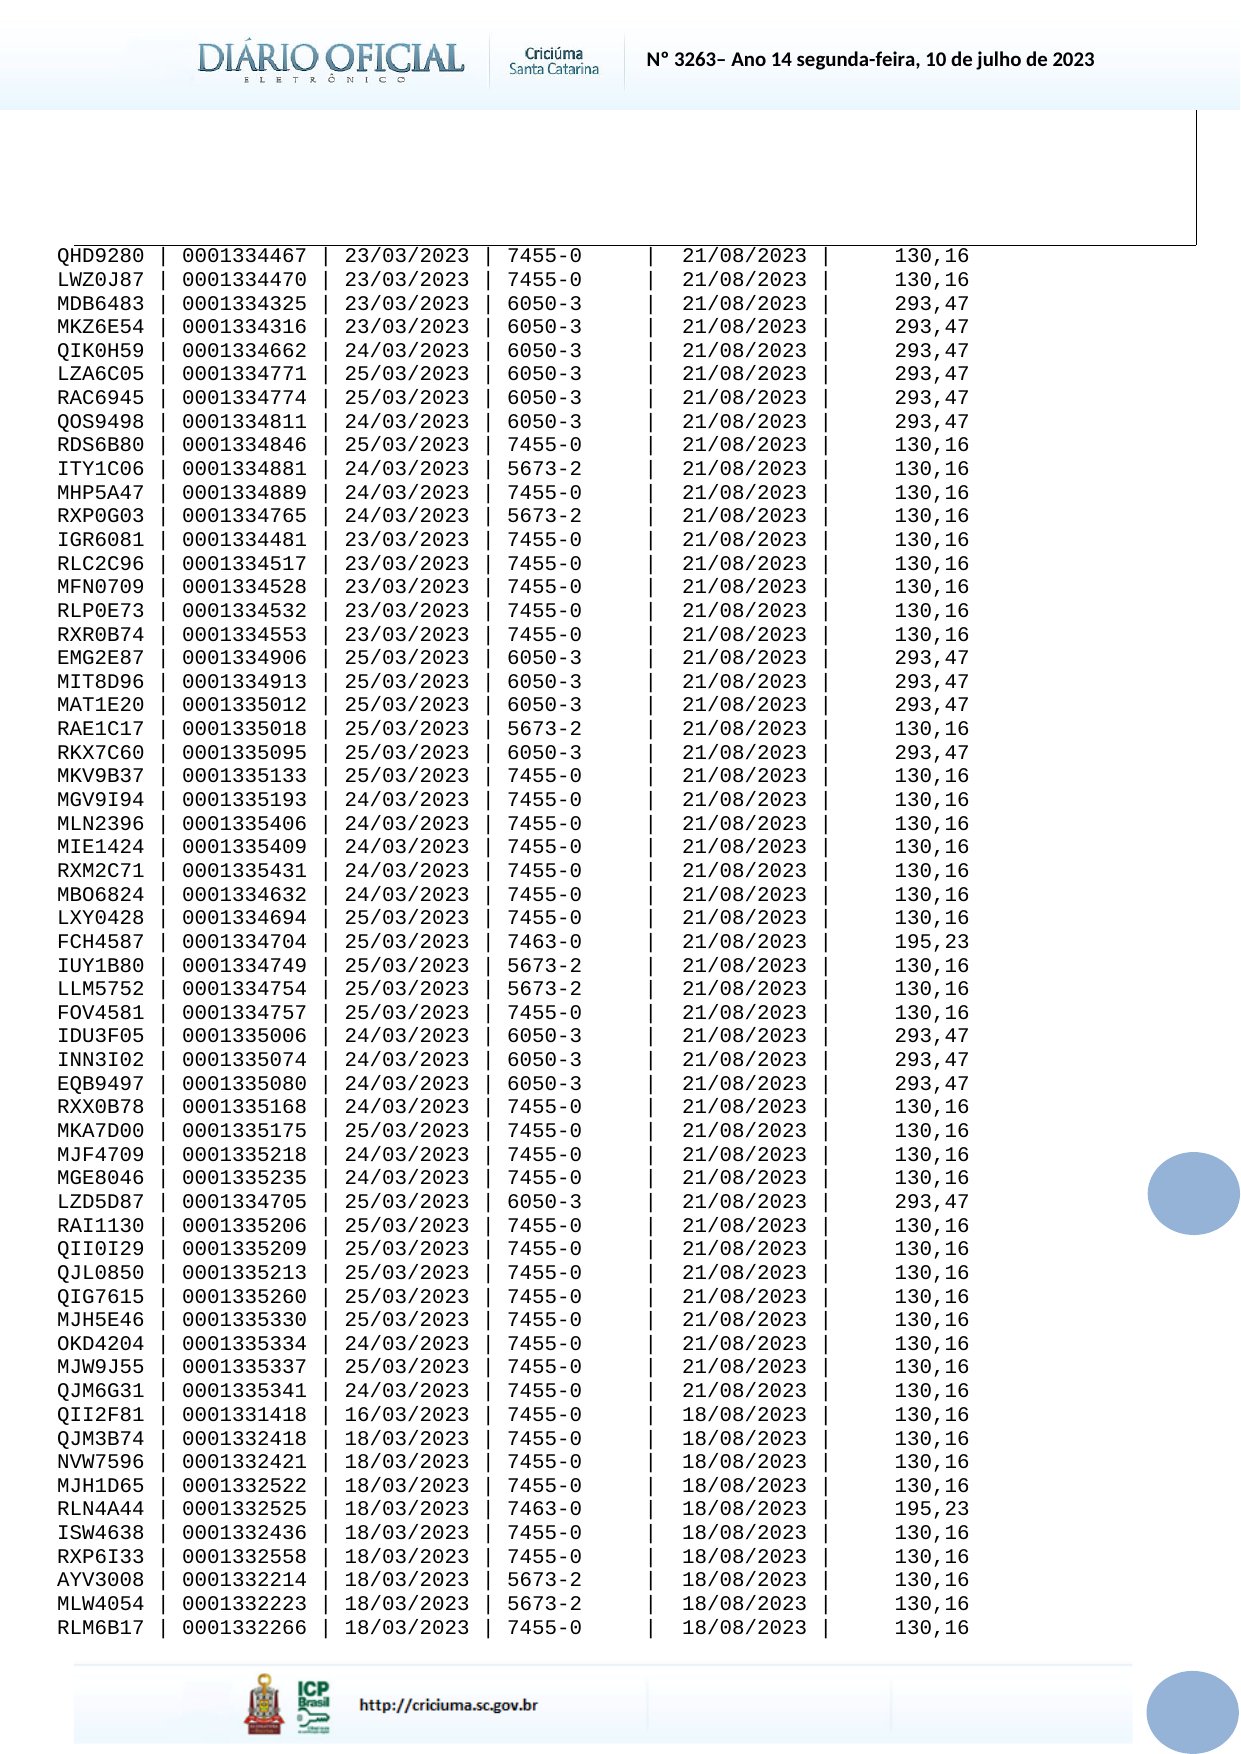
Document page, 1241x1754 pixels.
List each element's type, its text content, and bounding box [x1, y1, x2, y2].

text RXR0B74 | 0001334553 | 23/03/2023 | 7455-0 | 21/08/2023 | 130,16 [44, 623, 1196, 647]
text MFN0709 | 0001334528 | 23/03/2023 | 7455-0 | 21/08/2023 | 130,16 [44, 576, 1196, 600]
text LWZ0J87 | 0001334470 | 23/03/2023 | 7455-0 | 21/08/2023 | 130,16 [44, 269, 1196, 292]
text MKA7D00 | 0001335175 | 25/03/2023 | 7455-0 | 21/08/2023 | 130,16 [44, 1120, 1196, 1144]
text QII0I29 | 0001335209 | 25/03/2023 | 7455-0 | 21/08/2023 | 130,16 [44, 1238, 1196, 1262]
text LLM5752 | 0001334754 | 25/03/2023 | 5673-2 | 21/08/2023 | 130,16 [44, 978, 1196, 1002]
text RXP0G03 | 0001334765 | 24/03/2023 | 5673-2 | 21/08/2023 | 130,16 [44, 505, 1196, 529]
text QHD9280 | 0001334467 | 23/03/2023 | 7455-0 | 21/08/2023 | 130,16 [44, 245, 1196, 269]
text MKV9B37 | 0001335133 | 25/03/2023 | 7455-0 | 21/08/2023 | 130,16 [44, 765, 1196, 789]
text IUY1B80 | 0001334749 | 25/03/2023 | 5673-2 | 21/08/2023 | 130,16 [44, 954, 1196, 978]
text MIT8D96 | 0001334913 | 25/03/2023 | 6050-3 | 21/08/2023 | 293,47 [44, 671, 1196, 694]
text RXX0B78 | 0001335168 | 24/03/2023 | 7455-0 | 21/08/2023 | 130,16 [44, 1096, 1196, 1120]
text QJL0850 | 0001335213 | 25/03/2023 | 7455-0 | 21/08/2023 | 130,16 [44, 1262, 1196, 1286]
text RDS6B80 | 0001334846 | 25/03/2023 | 7455-0 | 21/08/2023 | 130,16 [44, 434, 1196, 458]
text MDB6483 | 0001334325 | 23/03/2023 | 6050-3 | 21/08/2023 | 293,47 [44, 292, 1196, 316]
text RLC2C96 | 0001334517 | 23/03/2023 | 7455-0 | 21/08/2023 | 130,16 [44, 553, 1196, 576]
text IGR6081 | 0001334481 | 23/03/2023 | 7455-0 | 21/08/2023 | 130,16 [44, 529, 1196, 553]
text LZD5D87 | 0001334705 | 25/03/2023 | 6050-3 | 21/08/2023 | 293,47 [44, 1191, 1153, 1215]
text MJF4709 | 0001335218 | 24/03/2023 | 7455-0 | 21/08/2023 | 130,16 [44, 1144, 1196, 1167]
text MKZ6E54 | 0001334316 | 23/03/2023 | 6050-3 | 21/08/2023 | 293,47 [44, 316, 1196, 340]
text RLM6B17 | 0001332266 | 18/03/2023 | 7455-0 | 18/08/2023 | 130,16 [44, 1617, 1196, 1640]
text MLW4054 | 0001332223 | 18/03/2023 | 5673-2 | 18/08/2023 | 130,16 [44, 1593, 1196, 1617]
text ITY1C06 | 0001334881 | 24/03/2023 | 5673-2 | 21/08/2023 | 130,16 [44, 458, 1196, 482]
text EQB9497 | 0001335080 | 24/03/2023 | 6050-3 | 21/08/2023 | 293,47 [44, 1073, 1196, 1096]
text MGE8046 | 0001335235 | 24/03/2023 | 7455-0 | 21/08/2023 | 130,16 [44, 1167, 1157, 1191]
text RAC6945 | 0001334774 | 25/03/2023 | 6050-3 | 21/08/2023 | 293,47 [44, 387, 1196, 411]
text RLN4A44 | 0001332525 | 18/03/2023 | 7463-0 | 18/08/2023 | 195,23 [44, 1498, 1196, 1522]
text QJM6G31 | 0001335341 | 24/03/2023 | 7455-0 | 21/08/2023 | 130,16 [44, 1380, 1196, 1404]
text MGV9I94 | 0001335193 | 24/03/2023 | 7455-0 | 21/08/2023 | 130,16 [44, 789, 1196, 813]
text MLN2396 | 0001335406 | 24/03/2023 | 7455-0 | 21/08/2023 | 130,16 [44, 813, 1196, 836]
text MBO6824 | 0001334632 | 24/03/2023 | 7455-0 | 21/08/2023 | 130,16 [44, 884, 1196, 907]
text RXM2C71 | 0001335431 | 24/03/2023 | 7455-0 | 21/08/2023 | 130,16 [44, 860, 1196, 884]
text MJH1D65 | 0001332522 | 18/03/2023 | 7455-0 | 18/08/2023 | 130,16 [44, 1475, 1196, 1498]
text QIG7615 | 0001335260 | 25/03/2023 | 7455-0 | 21/08/2023 | 130,16 [44, 1286, 1196, 1309]
text MHP5A47 | 0001334889 | 24/03/2023 | 7455-0 | 21/08/2023 | 130,16 [44, 482, 1196, 505]
text LZA6C05 | 0001334771 | 25/03/2023 | 6050-3 | 21/08/2023 | 293,47 [44, 363, 1196, 387]
text MAT1E20 | 0001335012 | 25/03/2023 | 6050-3 | 21/08/2023 | 293,47 [44, 694, 1196, 718]
text MJH5E46 | 0001335330 | 25/03/2023 | 7455-0 | 21/08/2023 | 130,16 [44, 1309, 1196, 1333]
text RKX7C60 | 0001335095 | 25/03/2023 | 6050-3 | 21/08/2023 | 293,47 [44, 742, 1196, 765]
text FOV4581 | 0001334757 | 25/03/2023 | 7455-0 | 21/08/2023 | 130,16 [44, 1002, 1196, 1026]
text OKD4204 | 0001335334 | 24/03/2023 | 7455-0 | 21/08/2023 | 130,16 [44, 1333, 1196, 1357]
text QJM3B74 | 0001332418 | 18/03/2023 | 7455-0 | 18/08/2023 | 130,16 [44, 1427, 1196, 1451]
text RLP0E73 | 0001334532 | 23/03/2023 | 7455-0 | 21/08/2023 | 130,16 [44, 600, 1196, 623]
text RXP6I33 | 0001332558 | 18/03/2023 | 7455-0 | 18/08/2023 | 130,16 [44, 1546, 1196, 1569]
text RAI1130 | 0001335206 | 25/03/2023 | 7455-0 | 21/08/2023 | 130,16 [44, 1215, 1196, 1238]
text FCH4587 | 0001334704 | 25/03/2023 | 7463-0 | 21/08/2023 | 195,23 [44, 931, 1196, 954]
text LXY0428 | 0001334694 | 25/03/2023 | 7455-0 | 21/08/2023 | 130,16 [44, 907, 1196, 931]
text ISW4638 | 0001332436 | 18/03/2023 | 7455-0 | 18/08/2023 | 130,16 [44, 1522, 1196, 1546]
text MJW9J55 | 0001335337 | 25/03/2023 | 7455-0 | 21/08/2023 | 130,16 [44, 1357, 1196, 1380]
text INN3I02 | 0001335074 | 24/03/2023 | 6050-3 | 21/08/2023 | 293,47 [44, 1049, 1196, 1073]
text MIE1424 | 0001335409 | 24/03/2023 | 7455-0 | 21/08/2023 | 130,16 [44, 836, 1196, 860]
text AYV3008 | 0001332214 | 18/03/2023 | 5673-2 | 18/08/2023 | 130,16 [44, 1569, 1196, 1593]
text QOS9498 | 0001334811 | 24/03/2023 | 6050-3 | 21/08/2023 | 293,47 [44, 411, 1196, 434]
text QIK0H59 | 0001334662 | 24/03/2023 | 6050-3 | 21/08/2023 | 293,47 [44, 340, 1196, 363]
text EMG2E87 | 0001334906 | 25/03/2023 | 6050-3 | 21/08/2023 | 293,47 [44, 647, 1196, 671]
text IDU3F05 | 0001335006 | 24/03/2023 | 6050-3 | 21/08/2023 | 293,47 [44, 1026, 1196, 1049]
text QII2F81 | 0001331418 | 16/03/2023 | 7455-0 | 18/08/2023 | 130,16 [44, 1404, 1196, 1427]
text NVW7596 | 0001332421 | 18/03/2023 | 7455-0 | 18/08/2023 | 130,16 [44, 1451, 1196, 1475]
text RAE1C17 | 0001335018 | 25/03/2023 | 5673-2 | 21/08/2023 | 130,16 [44, 718, 1196, 742]
